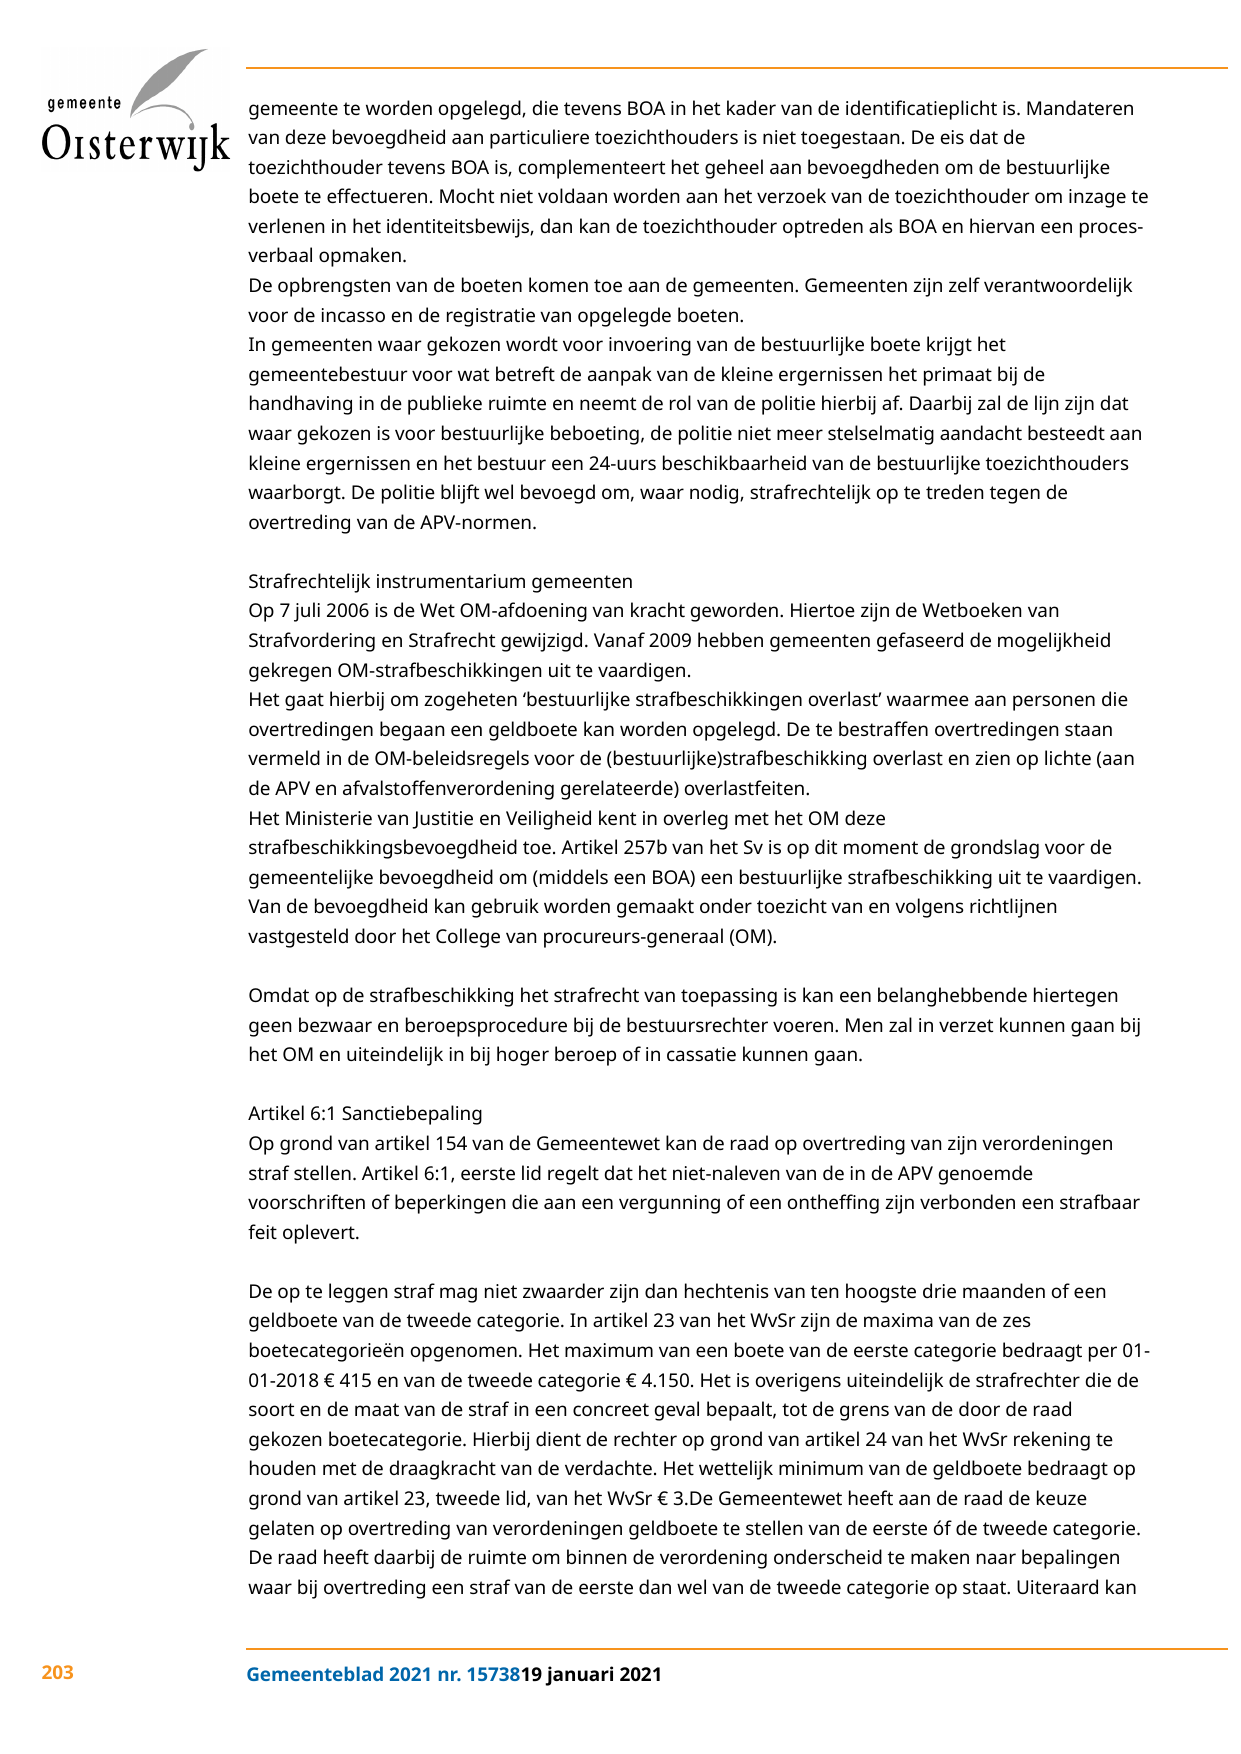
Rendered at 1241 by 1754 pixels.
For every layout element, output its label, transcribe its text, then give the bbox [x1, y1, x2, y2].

text Het gaat hierbij om zogeheten ‘bestuurlijke strafbeschikkingen overlast’ waarmee aan personen die overtredingen begaan een geldboete kan worden opgelegd. De te bestraffen overtredingen staan vermeld in de OM-beleidsregels voor de (bestuurlijke)strafbeschikking overlast en zien op lichte (aan de APV en afvalstoffenverordening gerelateerde) overlastfeiten. [248, 686, 1152, 801]
text Strafrechtelijk instrumentarium gemeenten [248, 568, 1152, 594]
text De opbrengsten van de boeten komen toe aan de gemeenten. Gemeenten zijn zelf verantwoordelijk voor de incasso en de registratie van opgelegde boeten. [248, 272, 1152, 328]
text Het Ministerie van Justitie en Veiligheid kent in overleg met het OM deze strafbeschikkingsbevoegdheid toe. Artikel 257b van het Sv is op dit moment de grondslag voor de gemeentelijke bevoegdheid om (middels een BOA) een bestuurlijke strafbeschikking uit te vaardigen. Van de bevoegdheid kan gebruik worden gemaakt onder toezicht van en volgens richtlijnen vastgesteld door het College van procureurs-generaal (OM). [248, 805, 1152, 949]
text gemeente te worden opgelegd, die tevens BOA in het kader van de identificatieplicht is. Mandateren van deze bevoegdheid aan particuliere toezichthouders is niet toegestaan. De eis dat de toezichthouder tevens BOA is, complementeert het geheel aan bevoegdheden om de bestuurlijke boete te effectueren. Mocht niet voldaan worden aan het verzoek van de toezichthouder om inzage te verlenen in het identiteitsbewijs, dan kan de toezichthouder optreden als BOA en hiervan een proces-verbaal opmaken. [248, 95, 1152, 268]
text De op te leggen straf mag niet zwaarder zijn dan hechtenis van ten hoogste drie maanden of een geldboete van de tweede categorie. In artikel 23 van het WvSr zijn de maxima van de zes boetecategorieën opgenomen. Het maximum van een boete van de eerste categorie bedraagt per 01-01-2018 € 415 en van de tweede categorie € 4.150. Het is overigens uiteindelijk de strafrechter die de soort en de maat van de straf in een concreet geval bepaalt, tot de grens van de door de raad gekozen boetecategorie. Hierbij dient de rechter op grond van artikel 24 van het WvSr rekening te houden met de draagkracht van de verdachte. Het wettelijk minimum van de geldboete bedraagt op grond van artikel 23, tweede lid, van het WvSr € 3.De Gemeentewet heeft aan de raad de keuze gelaten op overtreding van verordeningen geldboete te stellen van de eerste óf de tweede categorie. De raad heeft daarbij de ruimte om binnen de verordening onderscheid te maken naar bepalingen waar bij overtreding een straf van de eerste dan wel van de tweede categorie op staat. Uiteraard kan [248, 1278, 1152, 1600]
text Op 7 juli 2006 is de Wet OM-afdoening van kracht geworden. Hiertoe zijn de Wetboeken van Strafvordering en Strafrecht gewijzigd. Vanaf 2009 hebben gemeenten gefaseerd de mogelijkheid gekregen OM-strafbeschikkingen uit te vaardigen. [248, 598, 1152, 683]
text Omdat op de strafbeschikking het strafrecht van toepassing is kan een belanghebbende hiertegen geen bezwaar en beroepsprocedure bij de bestuursrechter voeren. Men zal in verzet kunnen gaan bij het OM en uiteindelijk in bij hoger beroep of in cassatie kunnen gaan. [248, 982, 1152, 1067]
picture [41, 47, 231, 172]
text Artikel 6:1 Sanctiebepaling [248, 1101, 1152, 1126]
text Op grond van artikel 154 van de Gemeentewet kan de raad op overtreding van zijn verordeningen straf stellen. Artikel 6:1, eerste lid regelt dat het niet-naleven van de in de APV genoemde voorschriften of beperkingen die aan een vergunning of een ontheffing zijn verbonden een strafbaar feit oplevert. [248, 1130, 1152, 1245]
text In gemeenten waar gekozen wordt voor invoering van de bestuurlijke boete krijgt het gemeentebestuur voor wat betreft de aanpak van de kleine ergernissen het primaat bij de handhaving in de publieke ruimte en neemt de rol van de politie hierbij af. Daarbij zal de lijn zijn dat waar gekozen is voor bestuurlijke beboeting, de politie niet meer stelselmatig aandacht besteedt aan kleine ergernissen en het bestuur een 24-uurs beschikbaarheid van de bestuurlijke toezichthouders waarborgt. De politie blijft wel bevoegd om, waar nodig, strafrechtelijk op te treden tegen de overtreding van de APV-normen. [248, 331, 1152, 535]
